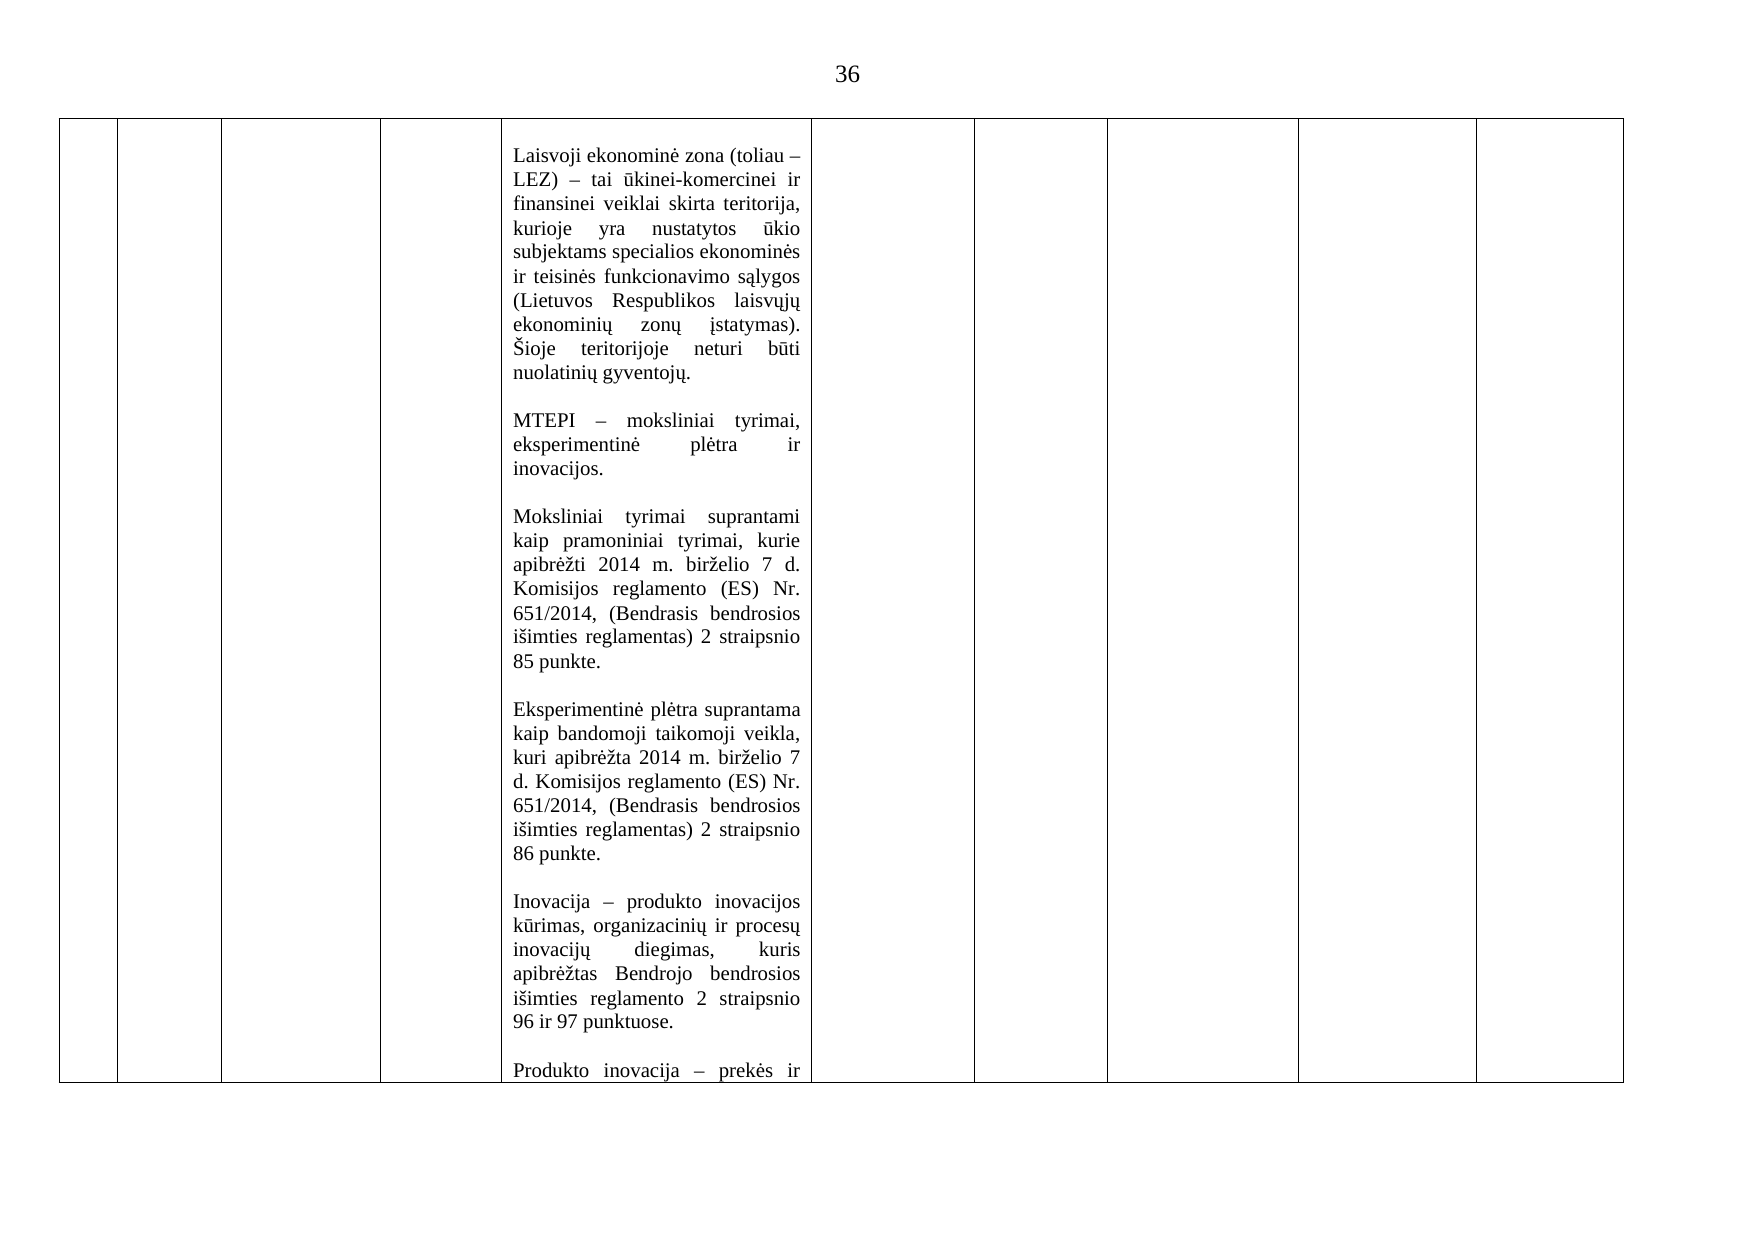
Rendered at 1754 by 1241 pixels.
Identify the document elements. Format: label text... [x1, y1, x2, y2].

table_cell [1299, 119, 1476, 1082]
table_cell [812, 119, 974, 1082]
table_cell [975, 119, 1107, 1082]
table_cell [118, 119, 221, 1082]
table_cell Laisvoji ekonominė zona (toliau – LEZ) – tai ūkinei-komercinei ir finansinei veiklai skirta teritorija, kurioje yra nustatytos ūkio subjektams specialios ekonominės ir teisinės funkcionavimo sąlygos (Lietuvos Respublikos laisvųjų ekonominių zonų įstatymas). Šioje teritorijoje neturi būti nuolatinių gyventojų. MTEPI – moksliniai tyrimai, eksperimentinė plėtra ir inovacijos. Moksliniai tyrimai suprantami kaip pramoniniai tyrimai, kurie apibrėžti 2014 m. birželio 7 d. Komisijos reglamento (ES) Nr. 651/2014, (Bendrasis bendrosios išimties reglamentas) 2 straipsnio 85 punkte. Eksperimentinė plėtra suprantama kaip bandomoji taikomoji veikla, kuri apibrėžta 2014 m. birželio 7 d. Komisijos reglamento (ES) Nr. 651/2014, (Bendrasis bendrosios išimties reglamentas) 2 straipsnio 86 punkte. Inovacija – produkto inovacijos kūrimas, organizacinių ir procesų inovacijų diegimas, kuris apibrėžtas Bendrojo bendrosios išimties reglamento 2 straipsnio 96 ir 97 punktuose. Produkto inovacija – prekės ir [502, 119, 811, 1082]
table_cell [1477, 119, 1623, 1082]
table_cell [381, 119, 501, 1082]
table_cell [1108, 119, 1298, 1082]
table_cell [222, 119, 380, 1082]
table_cell [60, 119, 117, 1082]
